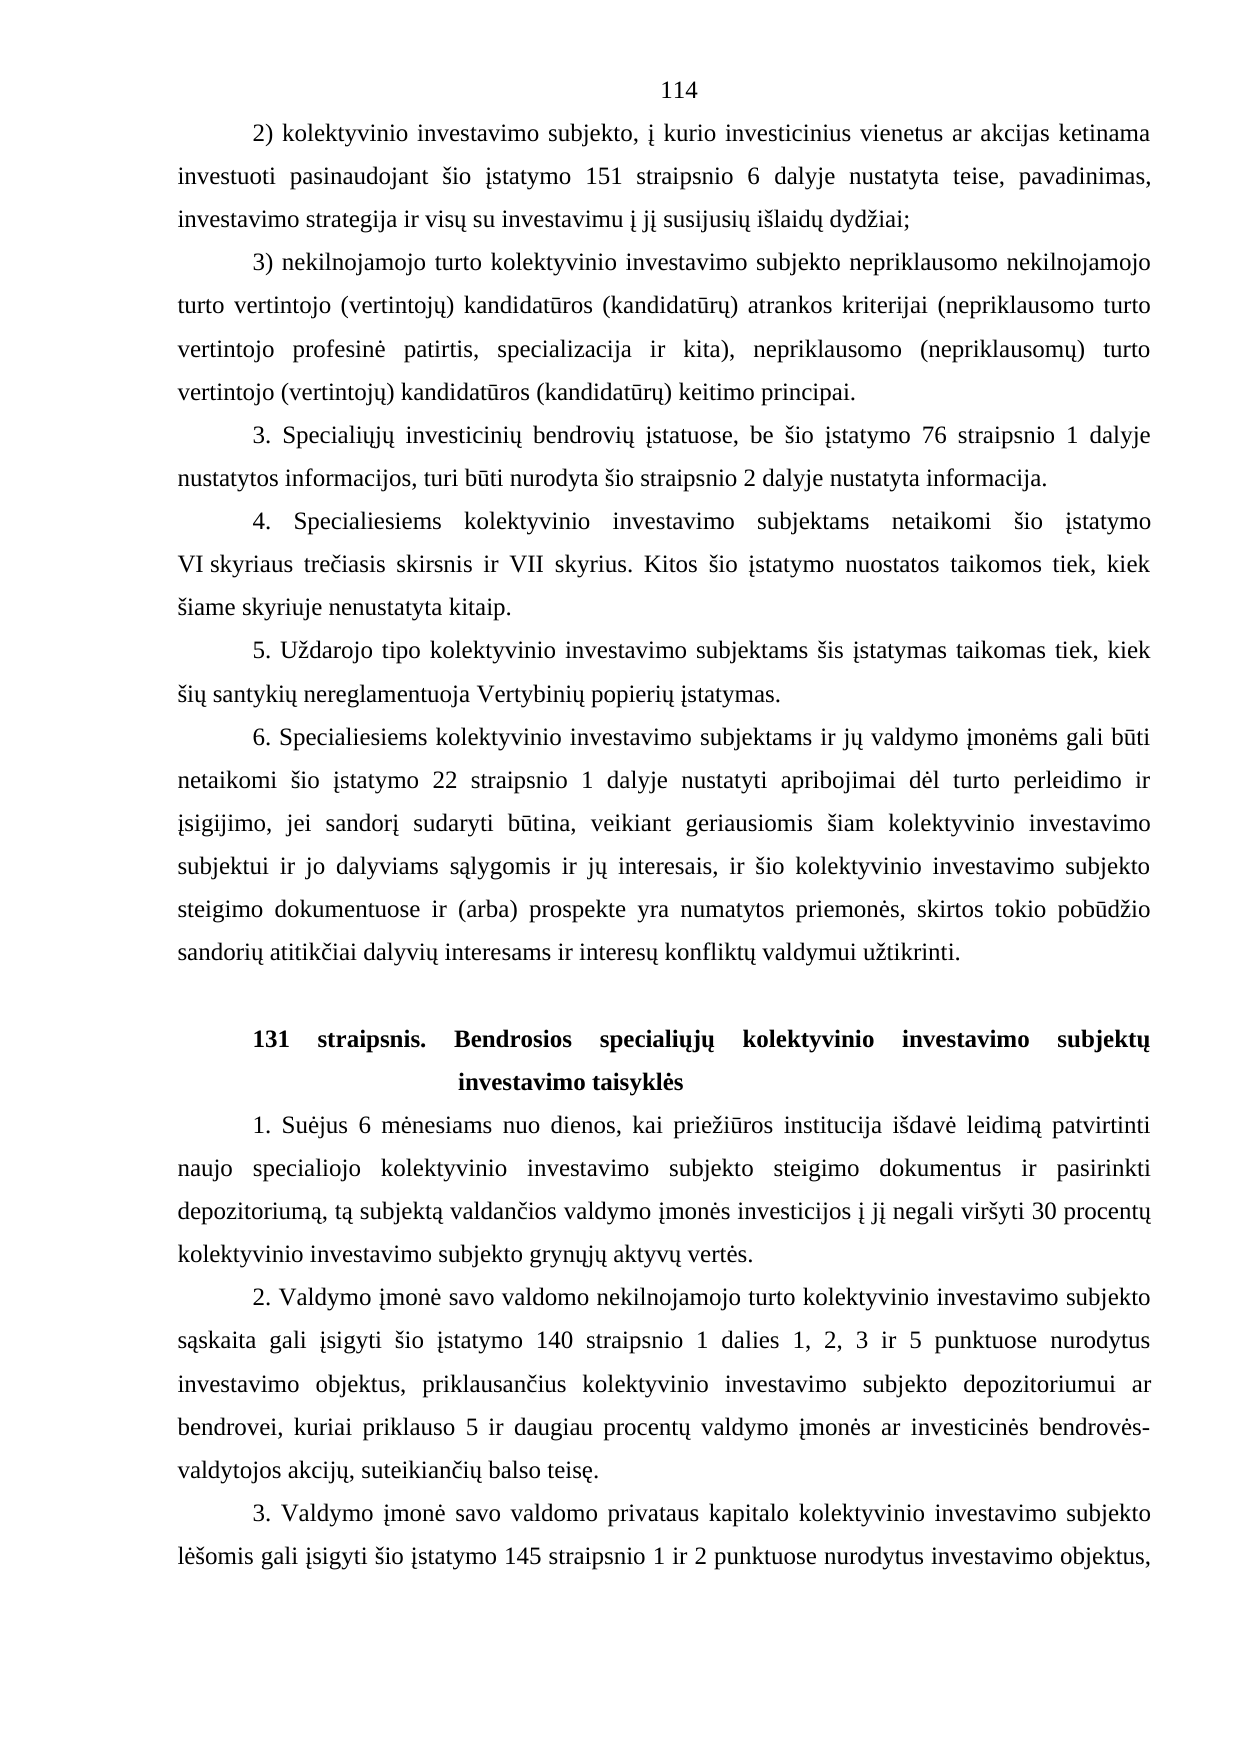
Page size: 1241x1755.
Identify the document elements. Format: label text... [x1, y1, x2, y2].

text 1. Suėjus 6 mėnesiams nuo dienos, kai priežiūros institucija išdavė leidimą patvirtinti naujo specialiojo kolektyvinio investavimo subjekto steigimo dokumentus ir pasirinkti depozitoriumą, tą subjektą valdančios valdymo įmonės investicijos į jį negali viršyti 30 procentų kolektyvinio investavimo subjekto grynųjų aktyvų vertės. [177, 1110, 1152, 1268]
text 6. Specialiesiems kolektyvinio investavimo subjektams ir jų valdymo įmonėms gali būti netaikomi šio įstatymo 22 straipsnio 1 dalyje nustatyti apribojimai dėl turto perleidimo ir įsigijimo, jei sandorį sudaryti būtina, veikiant geriausiomis šiam kolektyvinio investavimo subjektui ir jo dalyviams sąlygomis ir jų interesais, ir šio kolektyvinio investavimo subjekto steigimo dokumentuose ir (arba) prospekte yra numatytos priemonės, skirtos tokio pobūdžio sandorių atitikčiai dalyvių interesams ir interesų konfliktų valdymui užtikrinti. [177, 722, 1152, 966]
text 4. Specialiesiems kolektyvinio investavimo subjektams netaikomi šio įstatymo VI skyriaus trečiasis skirsnis ir VII skyrius. Kitos šio įstatymo nuostatos taikomos tiek, kiek šiame skyriuje nenustatyta kitaip. [177, 506, 1152, 621]
text 3. Specialiųjų investicinių bendrovių įstatuose, be šio įstatymo 76 straipsnio 1 dalyje nustatytos informacijos, turi būti nurodyta šio straipsnio 2 dalyje nustatyta informacija. [177, 420, 1152, 492]
text 5. Uždarojo tipo kolektyvinio investavimo subjektams šis įstatymas taikomas tiek, kiek šių santykių nereglamentuoja Vertybinių popierių įstatymas. [177, 636, 1152, 707]
text 2. Valdymo įmonė savo valdomo nekilnojamojo turto kolektyvinio investavimo subjekto sąskaita gali įsigyti šio įstatymo 140 straipsnio 1 dalies 1, 2, 3 ir 5 punktuose nurodytus investavimo objektus, priklausančius kolektyvinio investavimo subjekto depozitoriumui ar bendrovei, kuriai priklauso 5 ir daugiau procentų valdymo įmonės ar investicinės bendrovės-valdytojos akcijų, suteikiančių balso teisę. [177, 1282, 1152, 1484]
text 2) kolektyvinio investavimo subjekto, į kurio investicinius vienetus ar akcijas ketinama investuoti pasinaudojant šio įstatymo 151 straipsnio 6 dalyje nustatyta teise, pavadinimas, investavimo strategija ir visų su investavimu į jį susijusių išlaidų dydžiai; [177, 118, 1152, 233]
text 3) nekilnojamojo turto kolektyvinio investavimo subjekto nepriklausomo nekilnojamojo turto vertintojo (vertintojų) kandidatūros (kandidatūrų) atrankos kriterijai (nepriklausomo turto vertintojo profesinė patirtis, specializacija ir kita), nepriklausomo (nepriklausomų) turto vertintojo (vertintojų) kandidatūros (kandidatūrų) keitimo principai. [177, 247, 1152, 406]
text 3. Valdymo įmonė savo valdomo privataus kapitalo kolektyvinio investavimo subjekto lėšomis gali įsigyti šio įstatymo 145 straipsnio 1 ir 2 punktuose nurodytus investavimo objektus, [177, 1498, 1152, 1570]
text 131 straipsnis. Bendrosios specialiųjų kolektyvinio investavimo subjektų investavimo taisyklės [252, 1024, 1152, 1096]
